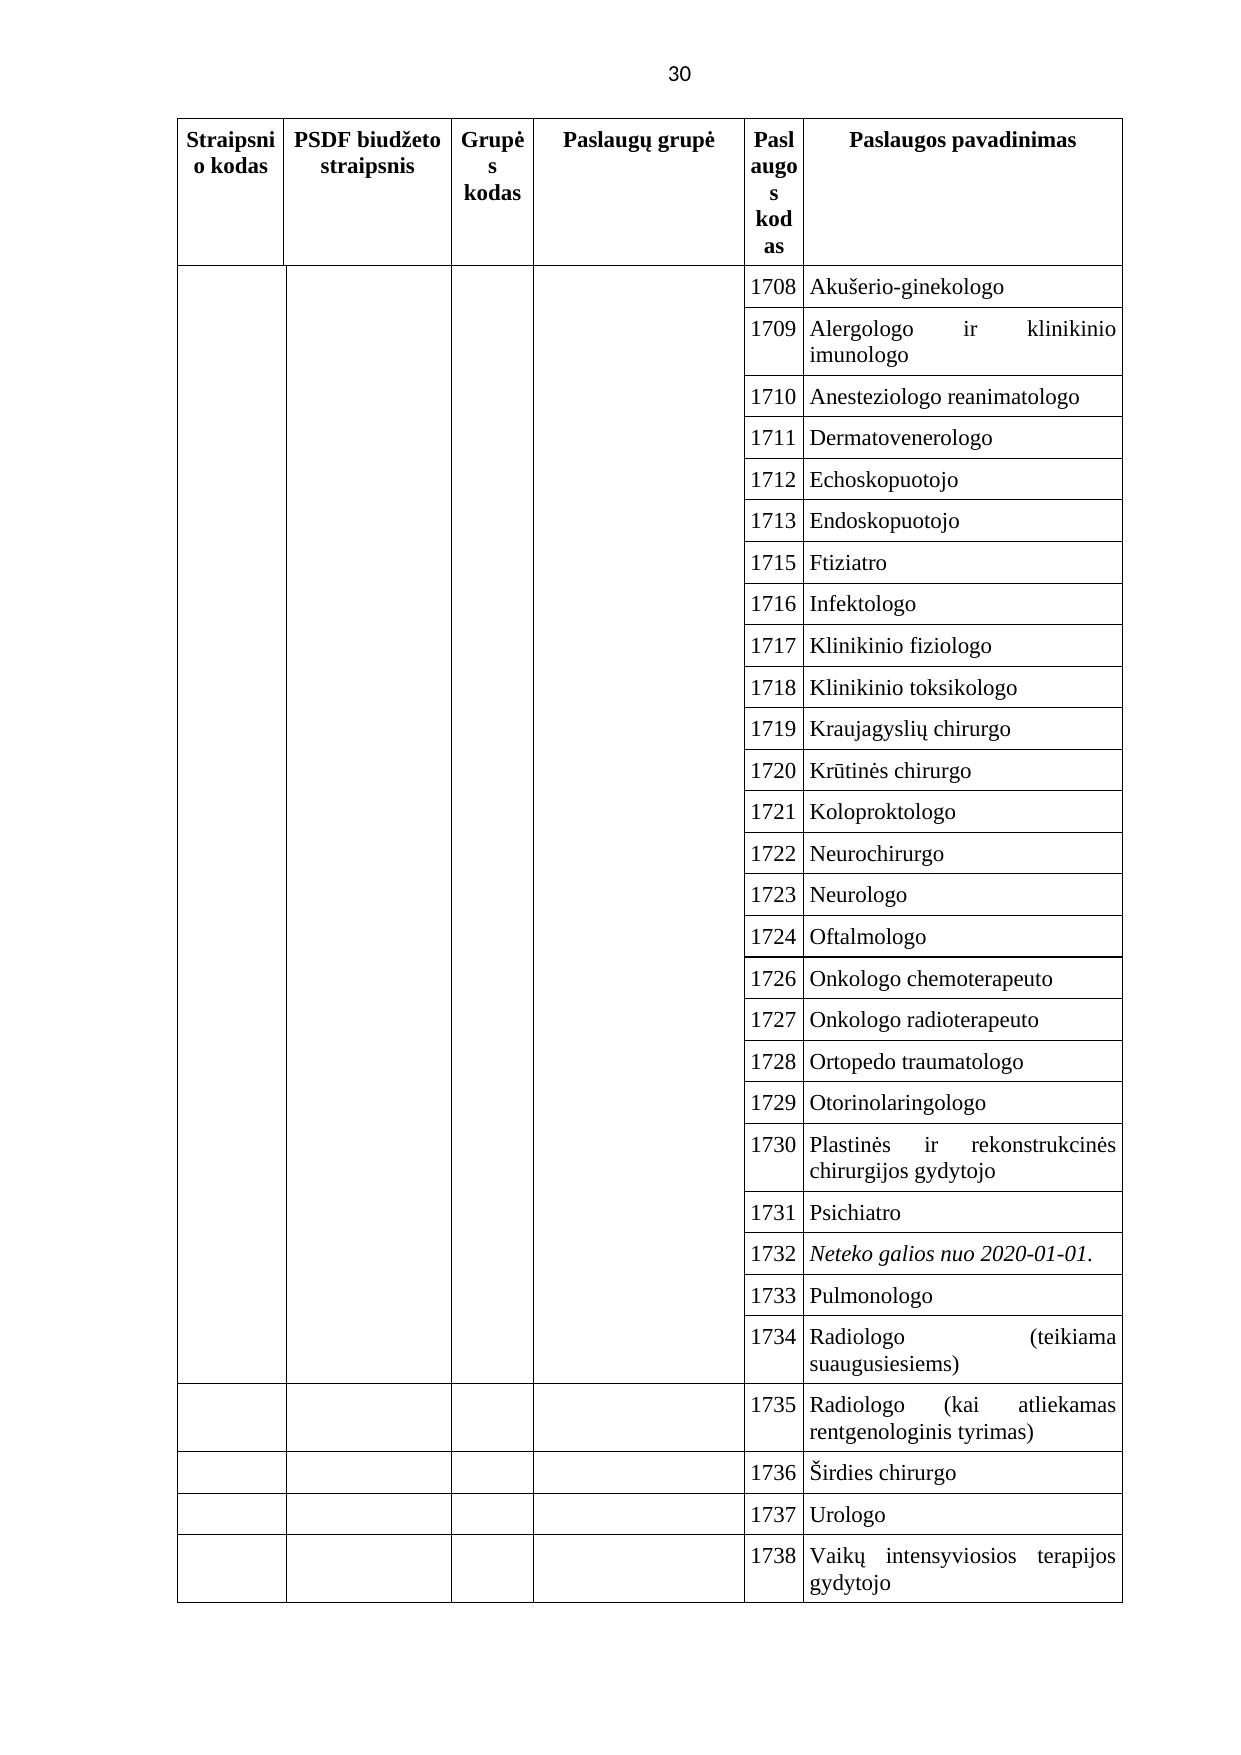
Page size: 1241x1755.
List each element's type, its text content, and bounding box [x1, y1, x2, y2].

table_cell [534, 458, 744, 499]
table_cell Psichiatro [804, 1192, 1122, 1232]
table_cell [178, 790, 286, 832]
table_cell Alergologo ir klinikinio imunologo [804, 308, 1122, 374]
table_cell 1719 [745, 708, 803, 749]
table_cell [452, 1452, 533, 1493]
table_cell Dermatovenerologo [804, 417, 1122, 458]
table_cell [287, 1040, 451, 1081]
table_cell [287, 499, 451, 541]
table_cell 1710 [745, 376, 803, 416]
table_cell [178, 1274, 286, 1315]
table_cell [534, 1081, 744, 1123]
table_cell [178, 1081, 286, 1123]
table_cell [452, 956, 533, 998]
table_cell [178, 375, 286, 416]
table_cell [287, 832, 451, 873]
table_cell [534, 1452, 744, 1493]
table_cell [452, 1494, 533, 1534]
table_cell [287, 458, 451, 499]
table_cell [452, 707, 533, 749]
table_cell 1724 [745, 916, 803, 956]
table_cell Echoskopuotojo [804, 459, 1122, 499]
table_cell 1732 [745, 1233, 803, 1274]
table_cell 1721 [745, 791, 803, 832]
table_cell [534, 1274, 744, 1315]
table_cell [452, 666, 533, 707]
table_cell [534, 1535, 744, 1602]
table_cell [534, 1123, 744, 1191]
table_cell [534, 707, 744, 749]
table_cell [452, 624, 533, 666]
table_cell [178, 1535, 286, 1602]
table_cell 1723 [745, 874, 803, 915]
table_cell [287, 1494, 451, 1534]
table_cell [178, 1123, 286, 1191]
table_cell Klinikinio toksikologo [804, 667, 1122, 707]
table_cell [178, 583, 286, 624]
table_cell [287, 1123, 451, 1191]
table_cell Akušerio-ginekologo [804, 266, 1122, 307]
table_cell [178, 1232, 286, 1274]
table_cell [287, 998, 451, 1039]
table_cell Urologo [804, 1494, 1122, 1534]
table_cell Neurologo [804, 874, 1122, 915]
table_cell 1713 [745, 500, 803, 541]
table_cell [287, 1232, 451, 1274]
table_cell Otorinolaringologo [804, 1082, 1122, 1123]
table_cell 1720 [745, 750, 803, 790]
table_cell [452, 832, 533, 873]
table_cell 1730 [745, 1124, 803, 1191]
table_cell [178, 666, 286, 707]
table_cell Plastinės ir rekonstrukcinės chirurgijos gydytojo [804, 1124, 1122, 1191]
table_cell [287, 956, 451, 998]
table_cell [534, 956, 744, 998]
table_cell [534, 873, 744, 915]
table_cell [178, 1040, 286, 1081]
table_cell [452, 1081, 533, 1123]
table_cell [178, 915, 286, 956]
table_cell [178, 956, 286, 998]
table_cell [452, 583, 533, 624]
table_cell [452, 541, 533, 582]
table_cell Krūtinės chirurgo [804, 750, 1122, 790]
table_cell [534, 583, 744, 624]
table_cell Radiologo (teikiama suaugusiesiems) [804, 1316, 1122, 1383]
table_cell [452, 1315, 533, 1383]
table_cell [534, 790, 744, 832]
table_cell 1715 [745, 542, 803, 582]
table_cell [452, 1384, 533, 1451]
table_cell 1731 [745, 1192, 803, 1232]
table_cell [452, 1274, 533, 1315]
table_header Paslaugos pavadinimas [804, 119, 1122, 265]
table_cell [287, 915, 451, 956]
table_cell [287, 541, 451, 582]
table_cell 1736 [745, 1452, 803, 1493]
table_cell 1729 [745, 1082, 803, 1123]
table_cell [534, 1232, 744, 1274]
table_cell [178, 416, 286, 458]
table_cell [287, 790, 451, 832]
table_cell [534, 416, 744, 458]
table_cell [534, 1040, 744, 1081]
table_cell Onkologo radioterapeuto [804, 999, 1122, 1039]
table_cell [287, 1452, 451, 1493]
table_cell [287, 1191, 451, 1232]
table_cell 1728 [745, 1041, 803, 1081]
table_cell [534, 375, 744, 416]
table_cell [178, 707, 286, 749]
table_cell [287, 1315, 451, 1383]
table_cell 1738 [745, 1535, 803, 1602]
table_header Grupės kodas [452, 119, 533, 265]
table_cell [452, 790, 533, 832]
table_cell [287, 1081, 451, 1123]
table_cell [534, 307, 744, 374]
table_cell [178, 832, 286, 873]
table_cell 1709 [745, 308, 803, 374]
table_cell [452, 266, 533, 307]
table_cell [534, 624, 744, 666]
table_cell [452, 1123, 533, 1191]
table_cell [178, 749, 286, 790]
table_cell Onkologo chemoterapeuto [804, 958, 1122, 998]
table_cell 1722 [745, 833, 803, 873]
table_cell [452, 375, 533, 416]
table_cell [534, 1191, 744, 1232]
table_header Paslaugų grupė [534, 119, 744, 265]
table_cell Koloproktologo [804, 791, 1122, 832]
table_cell [178, 1384, 286, 1451]
table_cell Ftiziatro [804, 542, 1122, 582]
table_header Straipsnio kodas [178, 119, 283, 265]
table_cell 1735 [745, 1384, 803, 1451]
table_cell [178, 873, 286, 915]
table_cell [287, 266, 451, 307]
table_cell 1734 [745, 1316, 803, 1383]
table_cell [178, 458, 286, 499]
table_cell 1733 [745, 1275, 803, 1315]
table_cell Radiologo (kai atliekamas rentgenologinis tyrimas) [804, 1384, 1122, 1451]
table_cell Klinikinio fiziologo [804, 625, 1122, 666]
table_cell [452, 1191, 533, 1232]
table_cell [452, 1535, 533, 1602]
table_cell [287, 1274, 451, 1315]
table_cell [534, 499, 744, 541]
table_cell [287, 583, 451, 624]
table_cell 1737 [745, 1494, 803, 1534]
table_cell [287, 1535, 451, 1602]
table_cell 1716 [745, 584, 803, 624]
table_cell [534, 832, 744, 873]
table_cell [178, 266, 286, 307]
table_cell [452, 998, 533, 1039]
table_cell [452, 1040, 533, 1081]
table_cell [178, 998, 286, 1039]
table_cell [287, 375, 451, 416]
table_cell Endoskopuotojo [804, 500, 1122, 541]
table_cell [452, 307, 533, 374]
table_cell [178, 1315, 286, 1383]
table_cell [534, 541, 744, 582]
table_cell [534, 1315, 744, 1383]
table_cell Vaikų intensyviosios terapijos gydytojo [804, 1535, 1122, 1602]
table_cell [178, 624, 286, 666]
table_cell [452, 416, 533, 458]
table_cell 1711 [745, 417, 803, 458]
table_cell [287, 624, 451, 666]
table_cell [287, 873, 451, 915]
table_cell [287, 307, 451, 374]
table_cell [178, 1494, 286, 1534]
table_cell Anesteziologo reanimatologo [804, 376, 1122, 416]
table_cell 1712 [745, 459, 803, 499]
table_cell Oftalmologo [804, 916, 1122, 956]
table_cell [534, 915, 744, 956]
table_cell [178, 1191, 286, 1232]
table_cell [534, 266, 744, 307]
table_header PSDF biudžeto straipsnis [284, 119, 451, 265]
table_cell [452, 749, 533, 790]
table_cell [452, 915, 533, 956]
table_cell Ortopedo traumatologo [804, 1041, 1122, 1081]
table_cell Kraujagyslių chirurgo [804, 708, 1122, 749]
table_cell Pulmonologo [804, 1275, 1122, 1315]
table_cell [534, 749, 744, 790]
table_cell [178, 541, 286, 582]
table_cell Neurochirurgo [804, 833, 1122, 873]
table_cell [452, 499, 533, 541]
table_cell [452, 873, 533, 915]
table_cell [287, 666, 451, 707]
table_cell 1726 [745, 958, 803, 998]
table_cell [534, 998, 744, 1039]
table_cell [452, 1232, 533, 1274]
table_cell Neteko galios nuo 2020-01-01. [804, 1233, 1122, 1274]
table_cell [287, 707, 451, 749]
table_cell 1717 [745, 625, 803, 666]
table_cell [534, 666, 744, 707]
table_cell 1727 [745, 999, 803, 1039]
table_cell 1718 [745, 667, 803, 707]
table_cell [287, 416, 451, 458]
table_cell [452, 458, 533, 499]
table_cell [534, 1384, 744, 1451]
table_cell Širdies chirurgo [804, 1452, 1122, 1493]
table_cell Infektologo [804, 584, 1122, 624]
table_cell [534, 1494, 744, 1534]
table_cell [178, 307, 286, 374]
table_cell [287, 1384, 451, 1451]
table_cell [287, 749, 451, 790]
table_cell [178, 499, 286, 541]
table_header Paslaugos kodas [745, 119, 803, 265]
table_cell 1708 [745, 266, 803, 307]
table_cell [178, 1452, 286, 1493]
